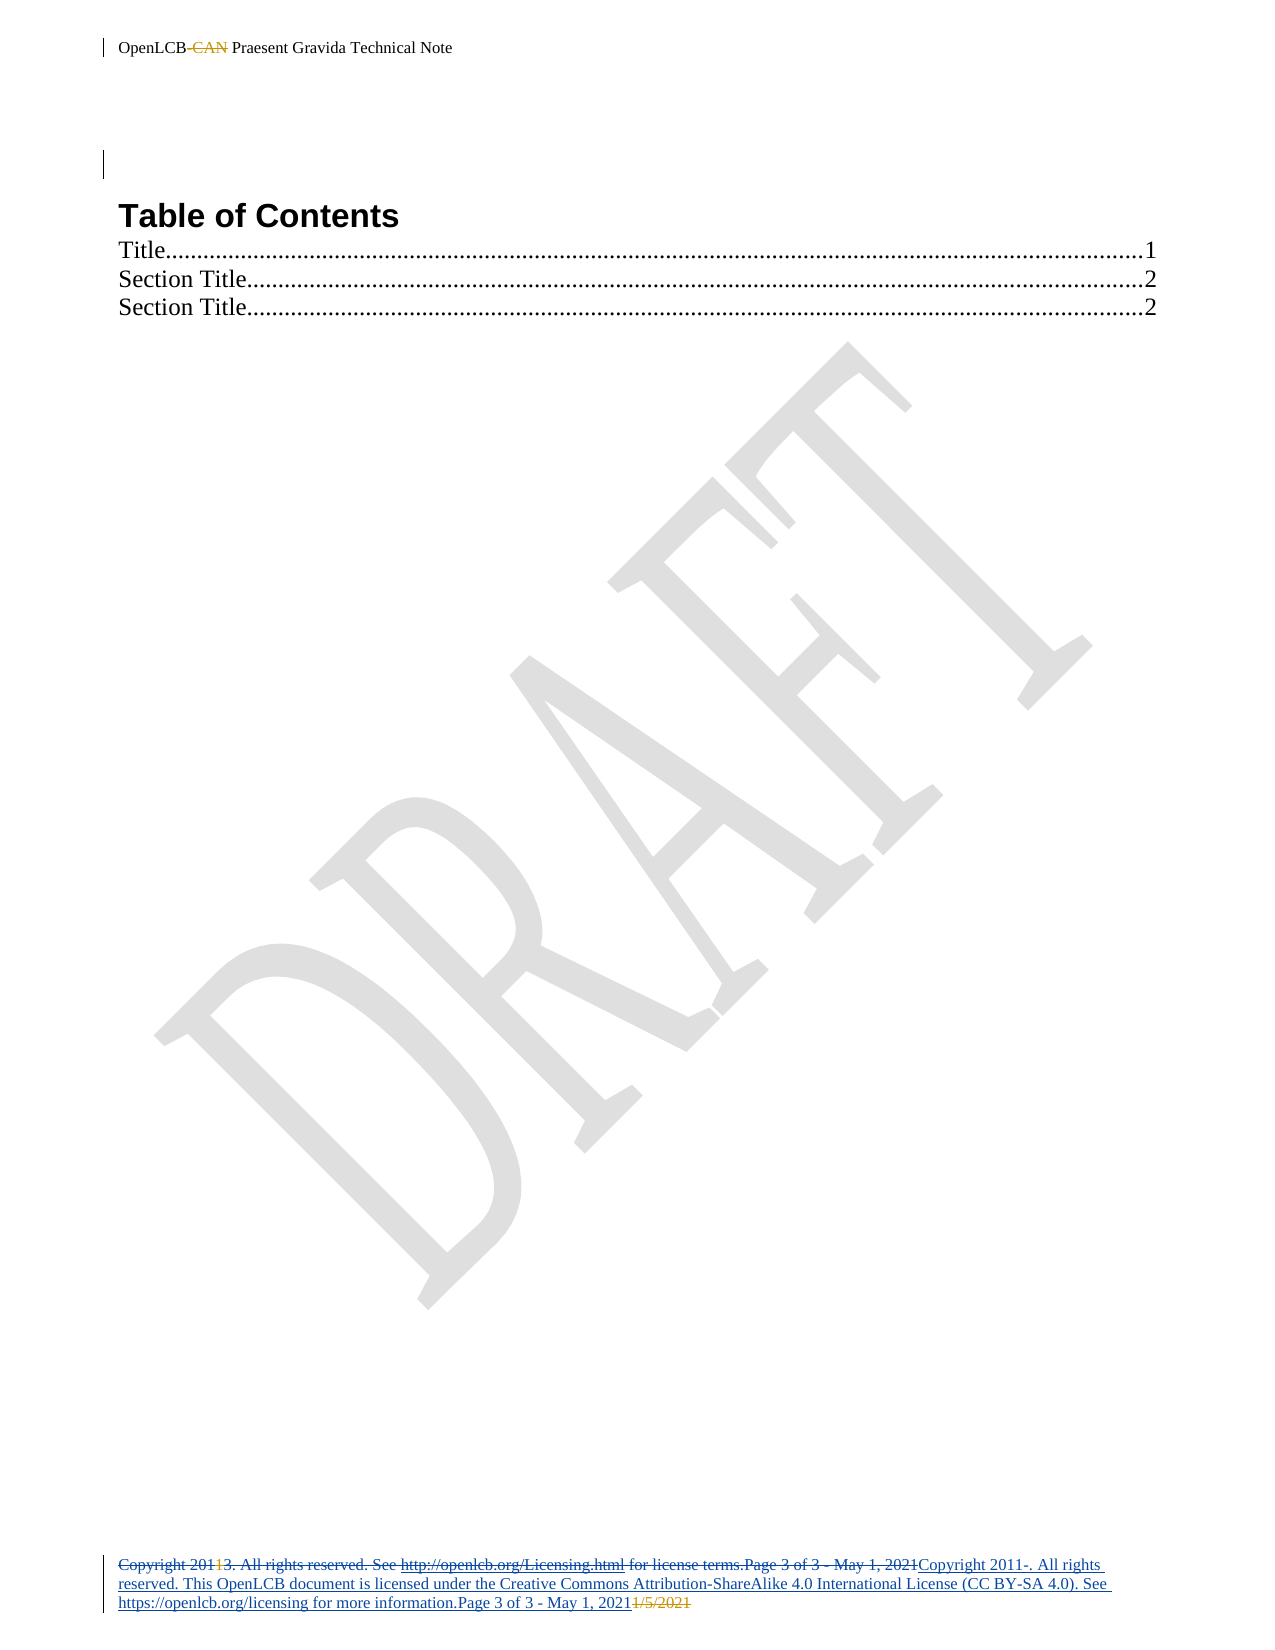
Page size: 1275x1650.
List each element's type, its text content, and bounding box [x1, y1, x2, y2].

text Section Title 2 [118, 264, 1157, 292]
subtitle Table of Contents [118, 196, 1157, 235]
text Section Title 2 [118, 292, 1157, 321]
text Title 1 [118, 235, 1157, 264]
